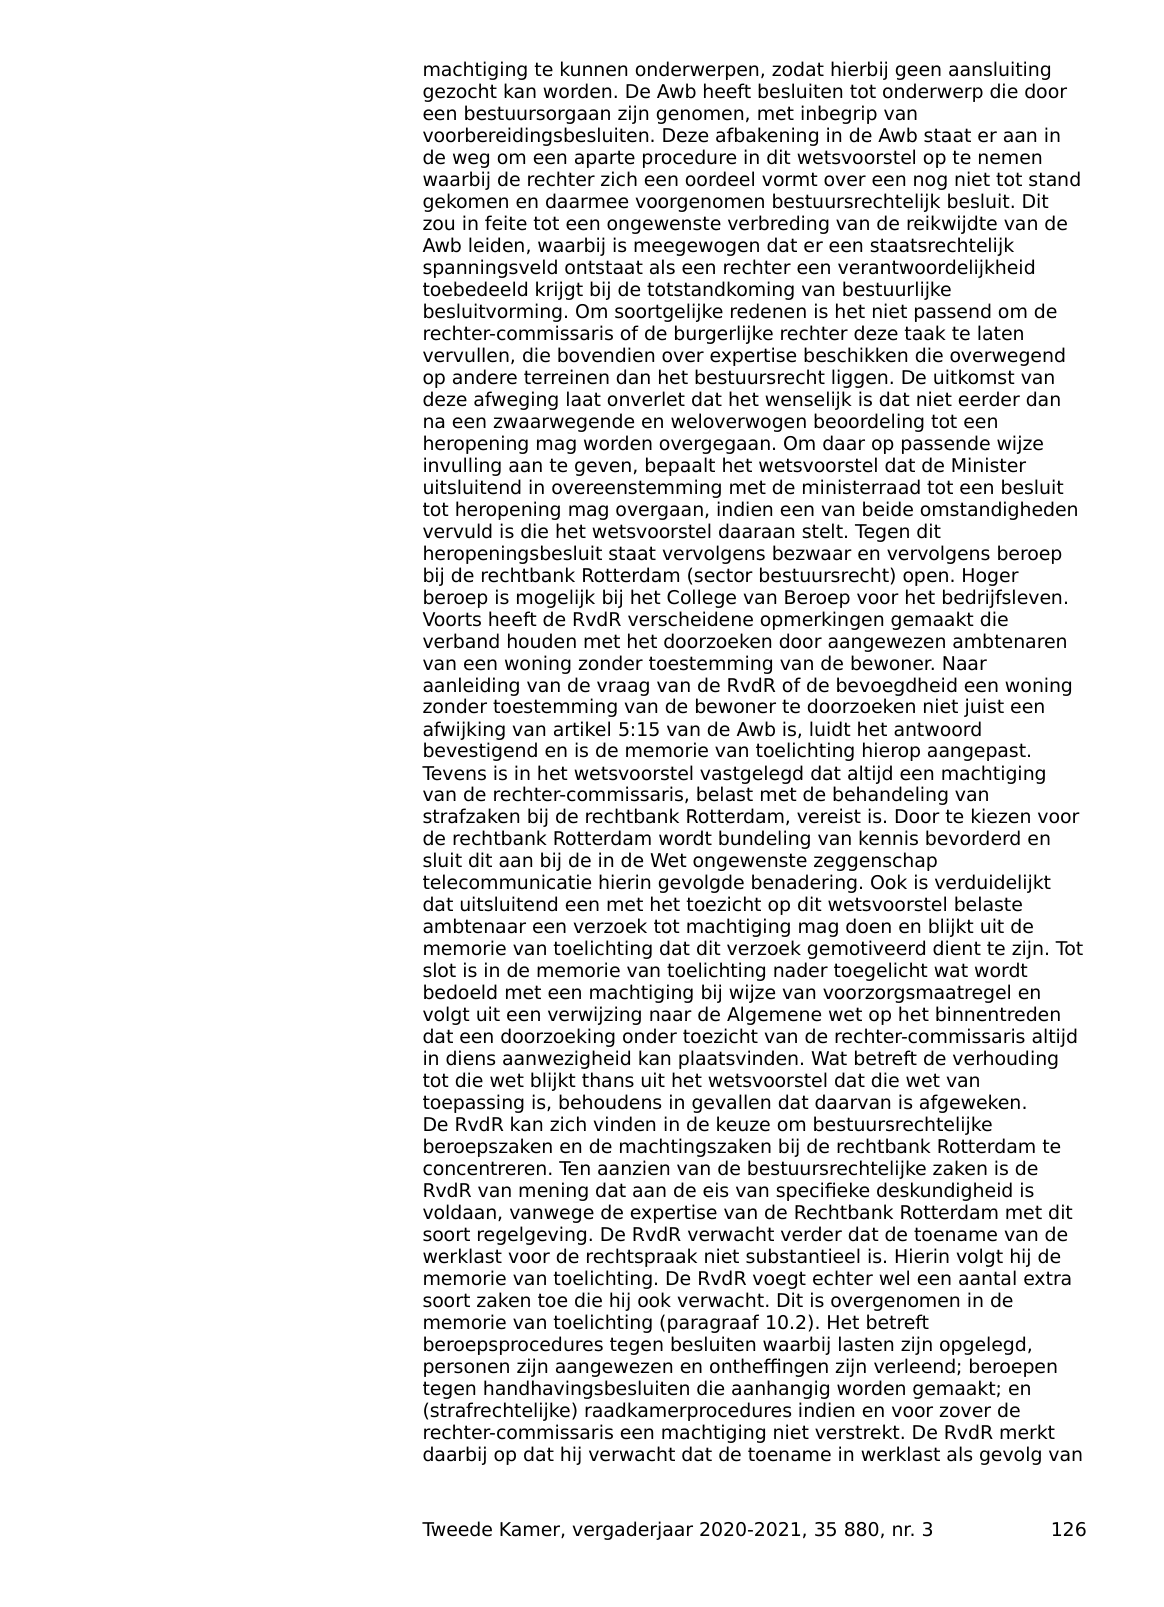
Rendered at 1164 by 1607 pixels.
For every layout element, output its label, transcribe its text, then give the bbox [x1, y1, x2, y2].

text machtiging te kunnen onderwerpen, zodat hierbij geen aansluiting gezocht kan worden. De Awb heeft besluiten tot onderwerp die door een bestuursorgaan zijn genomen, met inbegrip van voorbereidingsbesluiten. Deze afbakening in de Awb staat er aan in de weg om een aparte procedure in dit wetsvoorstel op te nemen waarbij de rechter zich een oordeel vormt over een nog niet tot stand gekomen en daarmee voorgenomen bestuursrechtelijk besluit. Dit zou in feite tot een ongewenste verbreding van de reikwijdte van de Awb leiden, waarbij is meegewogen dat er een staatsrechtelijk spanningsveld ontstaat als een rechter een verantwoordelijkheid toebedeeld krijgt bij de totstandkoming van bestuurlijke besluitvorming. Om soortgelijke redenen is het niet passend om de rechter-commissaris of de burgerlijke rechter deze taak te laten vervullen, die bovendien over expertise beschikken die overwegend op andere terreinen dan het bestuursrecht liggen. De uitkomst van deze afweging laat onverlet dat het wenselijk is dat niet eerder dan na een zwaarwegende en weloverwogen beoordeling tot een heropening mag worden overgegaan. Om daar op passende wijze invulling aan te geven, bepaalt het wetsvoorstel dat de Minister uitsluitend in overeenstemming met de ministerraad tot een besluit tot heropening mag overgaan, indien een van beide omstandigheden vervuld is die het wetsvoorstel daaraan stelt. Tegen dit heropeningsbesluit staat vervolgens bezwaar en vervolgens beroep bij de rechtbank Rotterdam (sector bestuursrecht) open. Hoger beroep is mogelijk bij het College van Beroep voor het bedrijfsleven. [422, 59, 1087, 608]
text Voorts heeft de RvdR verscheidene opmerkingen gemaakt die verband houden met het doorzoeken door aangewezen ambtenaren van een woning zonder toestemming van de bewoner. Naar aanleiding van de vraag van de RvdR of de bevoegdheid een woning zonder toestemming van de bewoner te doorzoeken niet juist een afwijking van artikel 5:15 van de Awb is, luidt het antwoord bevestigend en is de memorie van toelichting hierop aangepast. Tevens is in het wetsvoorstel vastgelegd dat altijd een machtiging van de rechter-commissaris, belast met de behandeling van strafzaken bij de rechtbank Rotterdam, vereist is. Door te kiezen voor de rechtbank Rotterdam wordt bundeling van kennis bevorderd en sluit dit aan bij de in de Wet ongewenste zeggenschap telecommunicatie hierin gevolgde benadering. Ook is verduidelijkt dat uitsluitend een met het toezicht op dit wetsvoorstel belaste ambtenaar een verzoek tot machtiging mag doen en blijkt uit de memorie van toelichting dat dit verzoek gemotiveerd dient te zijn. Tot slot is in de memorie van toelichting nader toegelicht wat wordt bedoeld met een machtiging bij wijze van voorzorgsmaatregel en volgt uit een verwijzing naar de Algemene wet op het binnentreden dat een doorzoeking onder toezicht van de rechter-commissaris altijd in diens aanwezigheid kan plaatsvinden. Wat betreft de verhouding tot die wet blijkt thans uit het wetsvoorstel dat die wet van toepassing is, behoudens in gevallen dat daarvan is afgeweken. [422, 608, 1087, 1114]
text De RvdR kan zich vinden in de keuze om bestuursrechtelijke beroepszaken en de machtingszaken bij de rechtbank Rotterdam te concentreren. Ten aanzien van de bestuursrechtelijke zaken is de RvdR van mening dat aan de eis van specifieke deskundigheid is voldaan, vanwege de expertise van de Rechtbank Rotterdam met dit soort regelgeving. De RvdR verwacht verder dat de toename van de werklast voor de rechtspraak niet substantieel is. Hierin volgt hij de memorie van toelichting. De RvdR voegt echter wel een aantal extra soort zaken toe die hij ook verwacht. Dit is overgenomen in de memorie van toelichting (paragraaf 10.2). Het betreft beroepsprocedures tegen besluiten waarbij lasten zijn opgelegd, personen zijn aangewezen en ontheffingen zijn verleend; beroepen tegen handhavingsbesluiten die aanhangig worden gemaakt; en (strafrechtelijke) raadkamerprocedures indien en voor zover de rechter-commissaris een machtiging niet verstrekt. De RvdR merkt daarbij op dat hij verwacht dat de toename in werklast als gevolg van [422, 1114, 1087, 1466]
